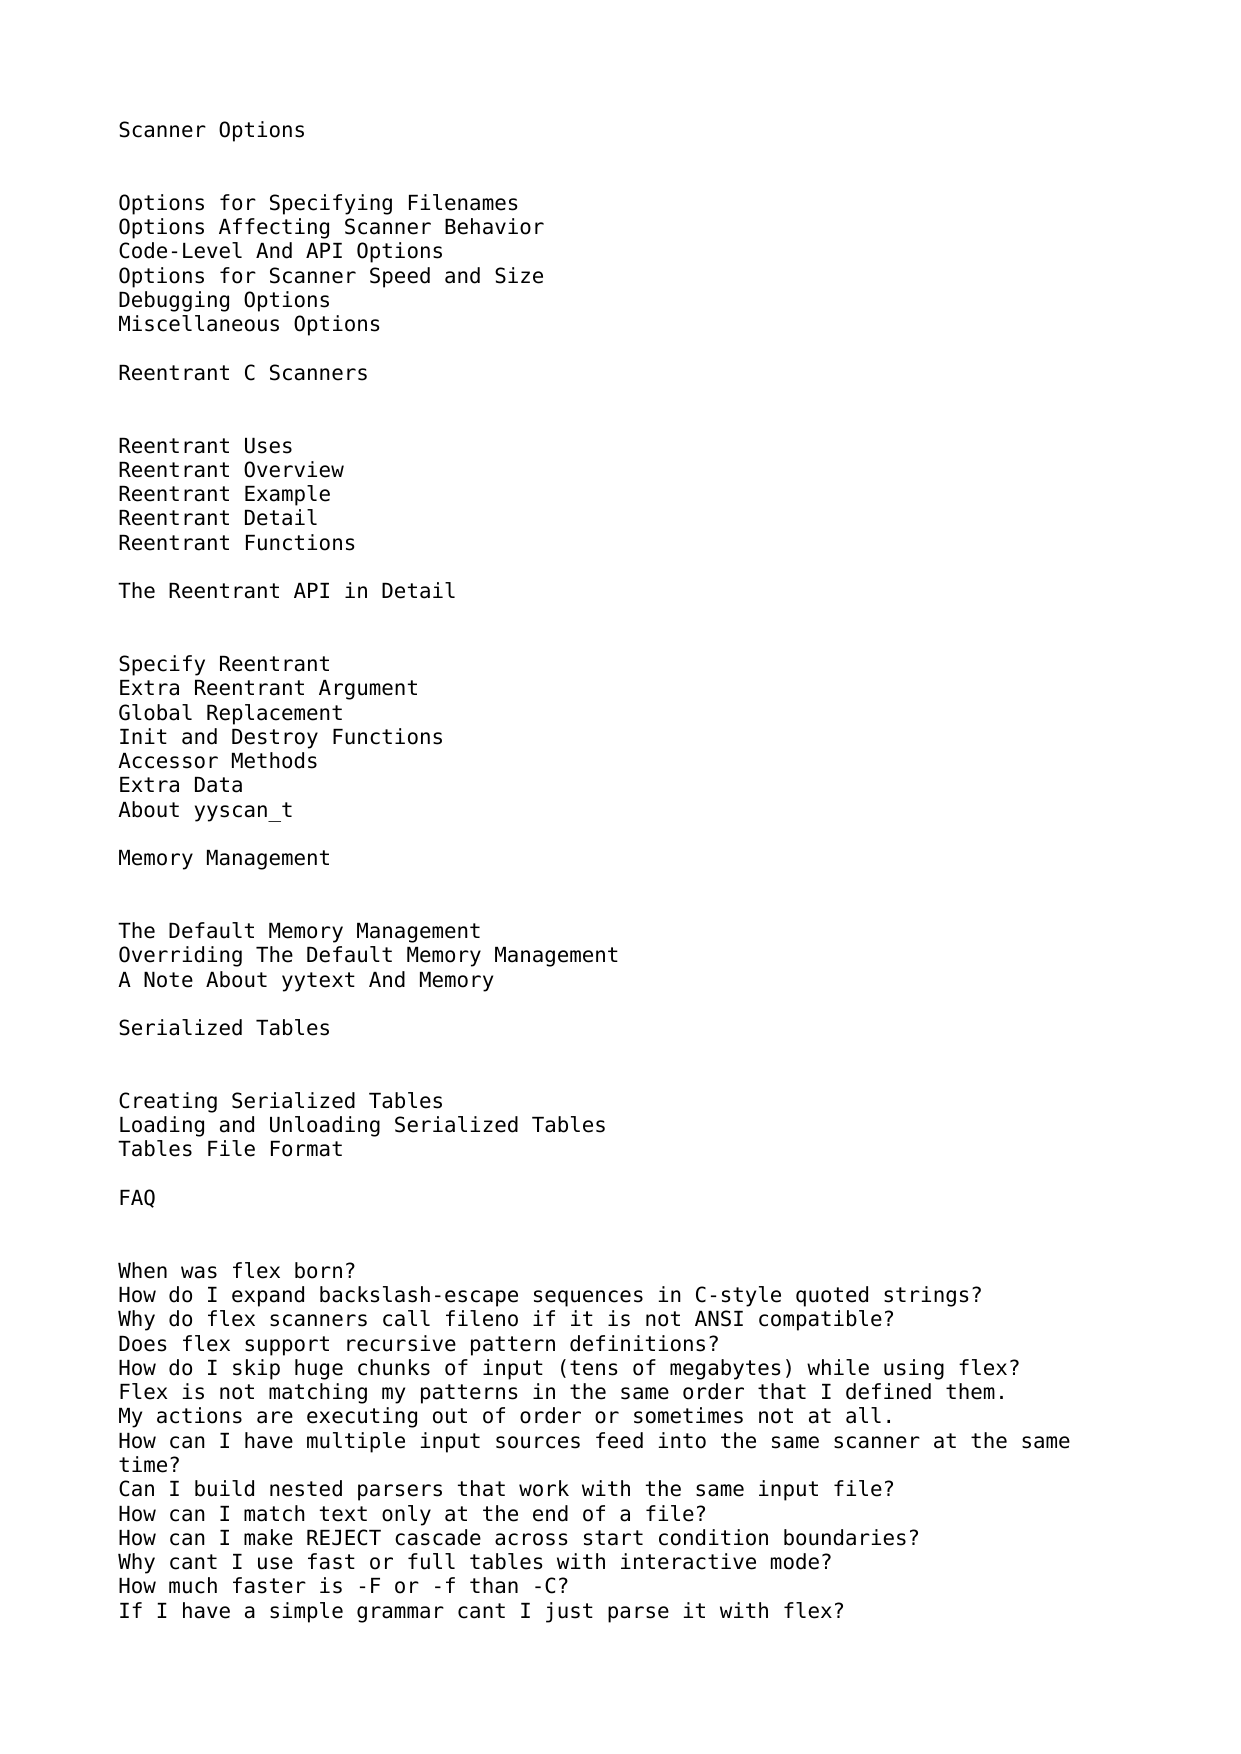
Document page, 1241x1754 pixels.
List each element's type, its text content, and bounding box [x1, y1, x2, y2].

text Does flex support recursive pattern definitions? [118, 1332, 1122, 1356]
text Code-Level And API Options [118, 239, 1122, 264]
text Reentrant Example [118, 482, 1122, 506]
text If I have a simple grammar cant I just parse it with flex? [118, 1599, 1122, 1623]
text How do I expand backslash-escape sequences in C-style quoted strings? [118, 1283, 1122, 1307]
text A Note About yytext And Memory [118, 968, 1122, 992]
text Debugging Options [118, 288, 1122, 312]
text My actions are executing out of order or sometimes not at all. [118, 1404, 1122, 1429]
text Reentrant C Scanners [118, 361, 1122, 385]
text Serialized Tables [118, 1016, 1122, 1040]
text FAQ [118, 1186, 1122, 1210]
text How do I skip huge chunks of input (tens of megabytes) while using flex? [118, 1356, 1122, 1380]
text Reentrant Overview [118, 458, 1122, 482]
text Why do flex scanners call fileno if it is not ANSI compatible? [118, 1307, 1122, 1332]
text How much faster is -F or -f than -C? [118, 1574, 1122, 1599]
text Extra Data [118, 773, 1122, 798]
text Tables File Format [118, 1137, 1122, 1162]
text Global Replacement [118, 701, 1122, 725]
text Flex is not matching my patterns in the same order that I defined them. [118, 1380, 1122, 1404]
text Accessor Methods [118, 749, 1122, 773]
text How can I match text only at the end of a file? [118, 1502, 1122, 1526]
text When was flex born? [118, 1259, 1122, 1283]
text Extra Reentrant Argument [118, 676, 1122, 701]
text Scanner Options [118, 118, 1122, 142]
text Specify Reentrant [118, 652, 1122, 676]
text Loading and Unloading Serialized Tables [118, 1113, 1122, 1137]
text Reentrant Detail [118, 506, 1122, 531]
text How can I make REJECT cascade across start condition boundaries? [118, 1526, 1122, 1550]
text How can I have multiple input sources feed into the same scanner at the same time? [118, 1429, 1122, 1477]
text Creating Serialized Tables [118, 1089, 1122, 1113]
text About yyscan_t [118, 798, 1122, 822]
text Can I build nested parsers that work with the same input file? [118, 1477, 1122, 1502]
text Options Affecting Scanner Behavior [118, 215, 1122, 239]
text The Reentrant API in Detail [118, 579, 1122, 603]
text Init and Destroy Functions [118, 725, 1122, 749]
text Why cant I use fast or full tables with interactive mode? [118, 1550, 1122, 1574]
text Overriding The Default Memory Management [118, 943, 1122, 968]
text Reentrant Uses [118, 434, 1122, 458]
text Miscellaneous Options [118, 312, 1122, 337]
text Options for Specifying Filenames [118, 191, 1122, 215]
text Reentrant Functions [118, 531, 1122, 555]
text The Default Memory Management [118, 919, 1122, 943]
text Memory Management [118, 846, 1122, 871]
text Options for Scanner Speed and Size [118, 264, 1122, 288]
